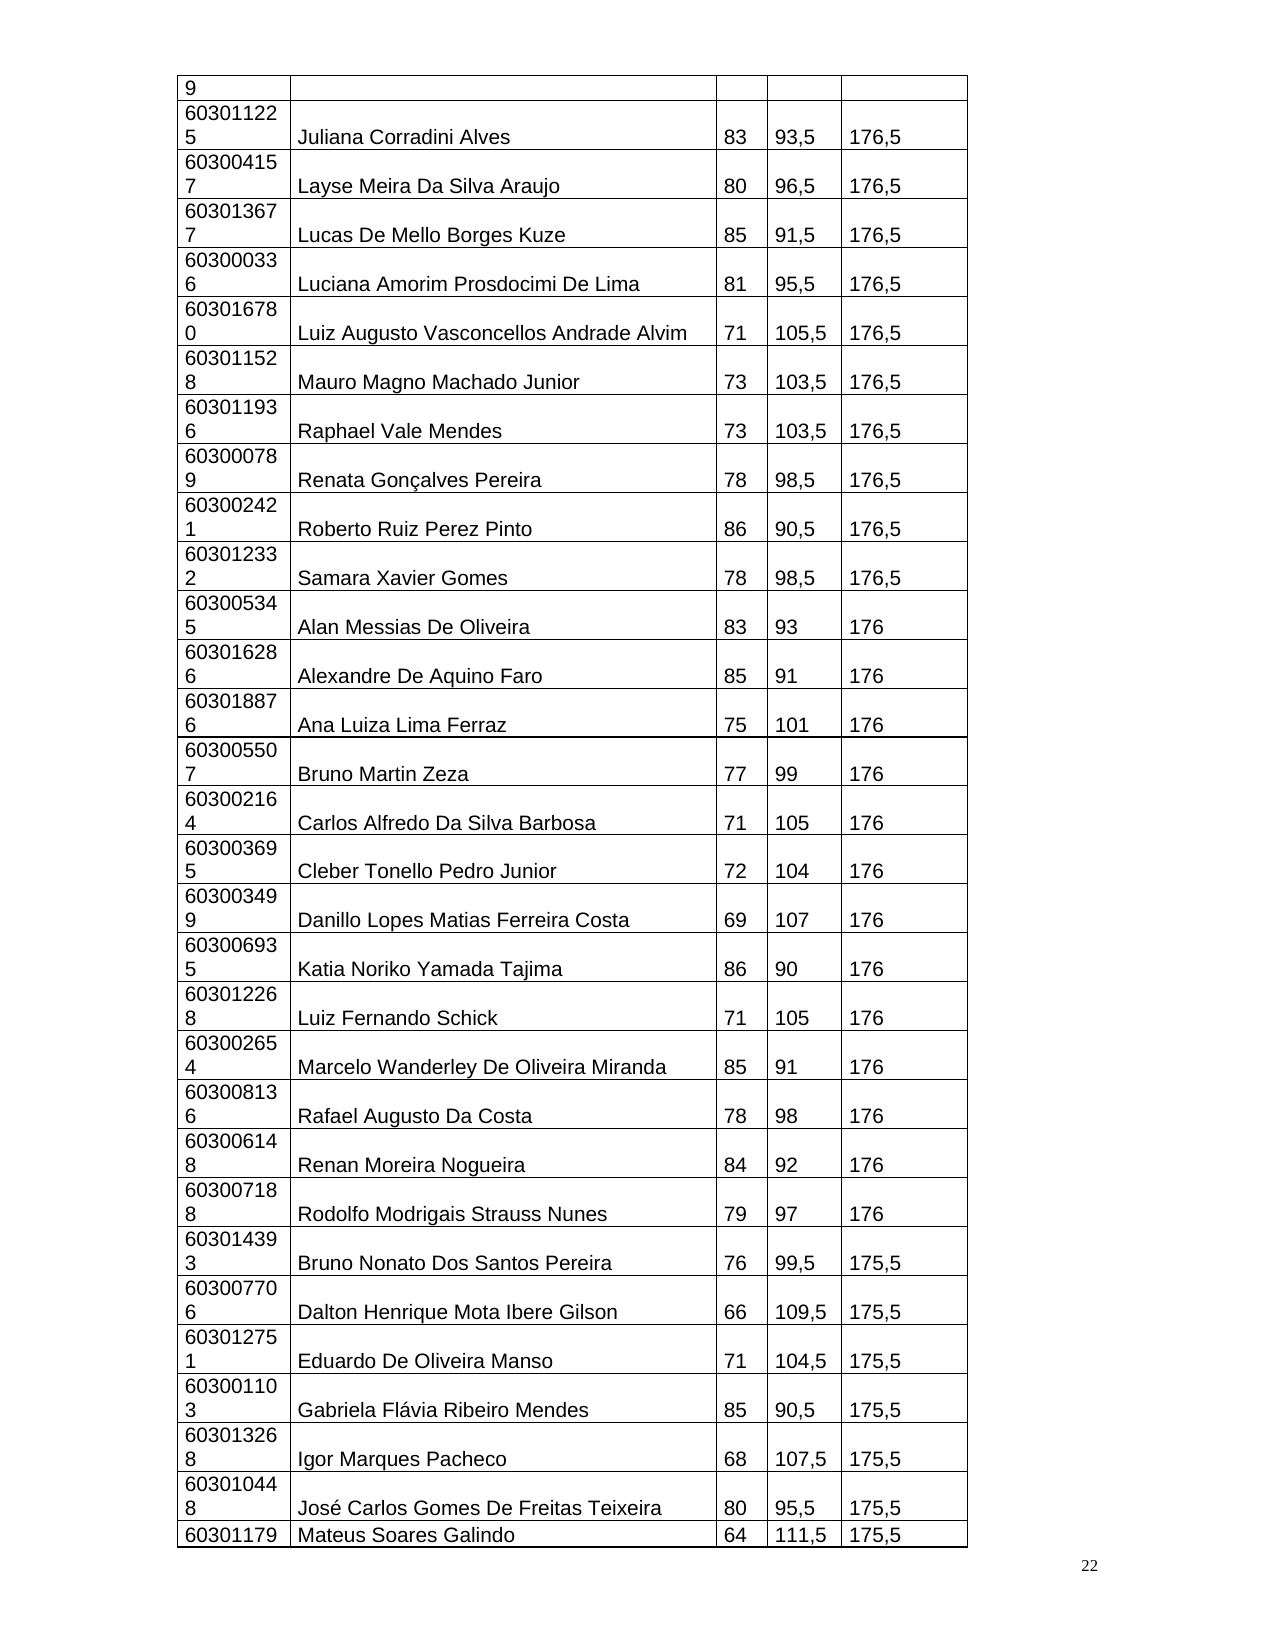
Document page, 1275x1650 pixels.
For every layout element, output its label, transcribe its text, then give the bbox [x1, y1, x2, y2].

table_cell Igor Marques Pacheco [291, 1423, 716, 1471]
table_cell Bruno Martin Zeza [291, 738, 716, 785]
table_cell Renan Moreira Nogueira [291, 1129, 716, 1177]
table_cell 176 [842, 591, 967, 638]
table_cell 111,5 [768, 1521, 841, 1546]
table_cell 86 [717, 933, 767, 981]
table_cell 98,5 [768, 542, 841, 589]
table_cell [842, 76, 967, 100]
table_cell 176 [842, 786, 967, 834]
table_cell 176 [842, 689, 967, 736]
table_cell 68 [717, 1423, 767, 1471]
table_cell 603001103 [178, 1374, 290, 1422]
table_cell 176,5 [842, 150, 967, 198]
table_cell 69 [717, 884, 767, 932]
table_cell Cleber Tonello Pedro Junior [291, 835, 716, 883]
table_cell 78 [717, 444, 767, 492]
table_cell 85 [717, 199, 767, 247]
table_cell 90 [768, 933, 841, 981]
table_cell 9 [178, 76, 290, 100]
table_cell 83 [717, 101, 767, 149]
table_cell 73 [717, 346, 767, 394]
table_cell 175,5 [842, 1521, 967, 1546]
table_cell 95,5 [768, 1472, 841, 1520]
table_cell 176,5 [842, 395, 967, 443]
table_cell Eduardo De Oliveira Manso [291, 1325, 716, 1373]
table_cell 103,5 [768, 346, 841, 394]
table_cell 603007706 [178, 1276, 290, 1324]
table_cell 91,5 [768, 199, 841, 247]
table_cell 175,5 [842, 1374, 967, 1422]
table_cell 603011528 [178, 346, 290, 394]
table_cell Carlos Alfredo Da Silva Barbosa [291, 786, 716, 834]
table_cell 64 [717, 1521, 767, 1546]
table_cell Rodolfo Modrigais Strauss Nunes [291, 1178, 716, 1226]
table_cell 176 [842, 640, 967, 687]
table_cell Dalton Henrique Mota Ibere Gilson [291, 1276, 716, 1324]
table_cell [291, 76, 716, 100]
table_cell 175,5 [842, 1423, 967, 1471]
table_cell Luiz Fernando Schick [291, 982, 716, 1030]
table_cell 176,5 [842, 297, 967, 345]
table_cell 95,5 [768, 248, 841, 296]
table_cell Lucas De Mello Borges Kuze [291, 199, 716, 247]
table_cell 105 [768, 786, 841, 834]
table_cell 176 [842, 835, 967, 883]
table_cell 603011936 [178, 395, 290, 443]
table_cell 176,5 [842, 444, 967, 492]
table_cell 90,5 [768, 493, 841, 541]
table_cell 103,5 [768, 395, 841, 443]
table_cell 175,5 [842, 1276, 967, 1324]
table_cell 603004157 [178, 150, 290, 198]
table_cell 603002164 [178, 786, 290, 834]
table_cell 176,5 [842, 248, 967, 296]
table_cell 603003499 [178, 884, 290, 932]
table_cell 176 [842, 982, 967, 1030]
table_cell 603012332 [178, 542, 290, 589]
table_cell 85 [717, 640, 767, 687]
table_cell 176 [842, 1031, 967, 1079]
table_cell 107 [768, 884, 841, 932]
table_cell 71 [717, 297, 767, 345]
table_cell 101 [768, 689, 841, 736]
table_cell 80 [717, 150, 767, 198]
table_cell 71 [717, 982, 767, 1030]
table_cell 71 [717, 786, 767, 834]
table_cell 603012268 [178, 982, 290, 1030]
table_cell Danillo Lopes Matias Ferreira Costa [291, 884, 716, 932]
table_cell 176,5 [842, 542, 967, 589]
table_cell 90,5 [768, 1374, 841, 1422]
table_cell 603005507 [178, 738, 290, 785]
table_cell José Carlos Gomes De Freitas Teixeira [291, 1472, 716, 1520]
table_cell 60301179 [178, 1521, 290, 1546]
table_cell 93 [768, 591, 841, 638]
table_cell 603016780 [178, 297, 290, 345]
table_cell 97 [768, 1178, 841, 1226]
table_cell 66 [717, 1276, 767, 1324]
table_cell 98,5 [768, 444, 841, 492]
table_cell 104,5 [768, 1325, 841, 1373]
table_cell 603000789 [178, 444, 290, 492]
table_cell 83 [717, 591, 767, 638]
table_cell 176,5 [842, 346, 967, 394]
table_cell 176 [842, 933, 967, 981]
table_cell 99 [768, 738, 841, 785]
table_cell Luciana Amorim Prosdocimi De Lima [291, 248, 716, 296]
table_cell 78 [717, 1080, 767, 1128]
table_cell 105,5 [768, 297, 841, 345]
table_cell 107,5 [768, 1423, 841, 1471]
table_cell 176 [842, 884, 967, 932]
table_cell 86 [717, 493, 767, 541]
table_cell Samara Xavier Gomes [291, 542, 716, 589]
table_cell 603007188 [178, 1178, 290, 1226]
table_cell 176,5 [842, 101, 967, 149]
table_cell 99,5 [768, 1227, 841, 1275]
table_cell Roberto Ruiz Perez Pinto [291, 493, 716, 541]
table_cell 175,5 [842, 1227, 967, 1275]
table_cell 109,5 [768, 1276, 841, 1324]
table_cell 85 [717, 1374, 767, 1422]
table_cell 175,5 [842, 1325, 967, 1373]
table_cell 603013268 [178, 1423, 290, 1471]
table_cell 603014393 [178, 1227, 290, 1275]
table_cell 603008136 [178, 1080, 290, 1128]
table_cell 176,5 [842, 199, 967, 247]
table_cell 92 [768, 1129, 841, 1177]
table_cell 176,5 [842, 493, 967, 541]
table_cell Bruno Nonato Dos Santos Pereira [291, 1227, 716, 1275]
table_cell Raphael Vale Mendes [291, 395, 716, 443]
table_cell 84 [717, 1129, 767, 1177]
table_cell [717, 76, 767, 100]
table_cell Mauro Magno Machado Junior [291, 346, 716, 394]
table_cell Mateus Soares Galindo [291, 1521, 716, 1546]
table_cell 603016286 [178, 640, 290, 687]
table_cell 603005345 [178, 591, 290, 638]
table_cell 603012751 [178, 1325, 290, 1373]
table_cell Alexandre De Aquino Faro [291, 640, 716, 687]
table_cell Luiz Augusto Vasconcellos Andrade Alvim [291, 297, 716, 345]
table_cell 91 [768, 1031, 841, 1079]
table_cell 176 [842, 1129, 967, 1177]
table_cell 603000336 [178, 248, 290, 296]
table_cell 98 [768, 1080, 841, 1128]
table_cell 96,5 [768, 150, 841, 198]
table_cell 81 [717, 248, 767, 296]
table_cell 603006935 [178, 933, 290, 981]
table_cell 104 [768, 835, 841, 883]
table_cell 78 [717, 542, 767, 589]
table_cell 93,5 [768, 101, 841, 149]
table_cell 77 [717, 738, 767, 785]
table_cell Juliana Corradini Alves [291, 101, 716, 149]
table_cell 79 [717, 1178, 767, 1226]
table_cell 603002421 [178, 493, 290, 541]
table_cell 91 [768, 640, 841, 687]
table_cell 603006148 [178, 1129, 290, 1177]
table_cell 73 [717, 395, 767, 443]
table_cell [768, 76, 841, 100]
table_cell Ana Luiza Lima Ferraz [291, 689, 716, 736]
table_cell Alan Messias De Oliveira [291, 591, 716, 638]
table_cell Gabriela Flávia Ribeiro Mendes [291, 1374, 716, 1422]
table_cell 85 [717, 1031, 767, 1079]
table_cell Renata Gonçalves Pereira [291, 444, 716, 492]
table_cell Layse Meira Da Silva Araujo [291, 150, 716, 198]
table_cell Katia Noriko Yamada Tajima [291, 933, 716, 981]
table_cell Marcelo Wanderley De Oliveira Miranda [291, 1031, 716, 1079]
table_cell 603018876 [178, 689, 290, 736]
table_cell 176 [842, 1080, 967, 1128]
table_cell 603003695 [178, 835, 290, 883]
table_cell 72 [717, 835, 767, 883]
table_cell 176 [842, 1178, 967, 1226]
table_cell 603010448 [178, 1472, 290, 1520]
table_cell Rafael Augusto Da Costa [291, 1080, 716, 1128]
table_cell 71 [717, 1325, 767, 1373]
table_cell 105 [768, 982, 841, 1030]
table_cell 176 [842, 738, 967, 785]
table_cell 603011225 [178, 101, 290, 149]
table_cell 603002654 [178, 1031, 290, 1079]
table_cell 603013677 [178, 199, 290, 247]
table_cell 175,5 [842, 1472, 967, 1520]
table_cell 75 [717, 689, 767, 736]
table_cell 76 [717, 1227, 767, 1275]
table_cell 80 [717, 1472, 767, 1520]
